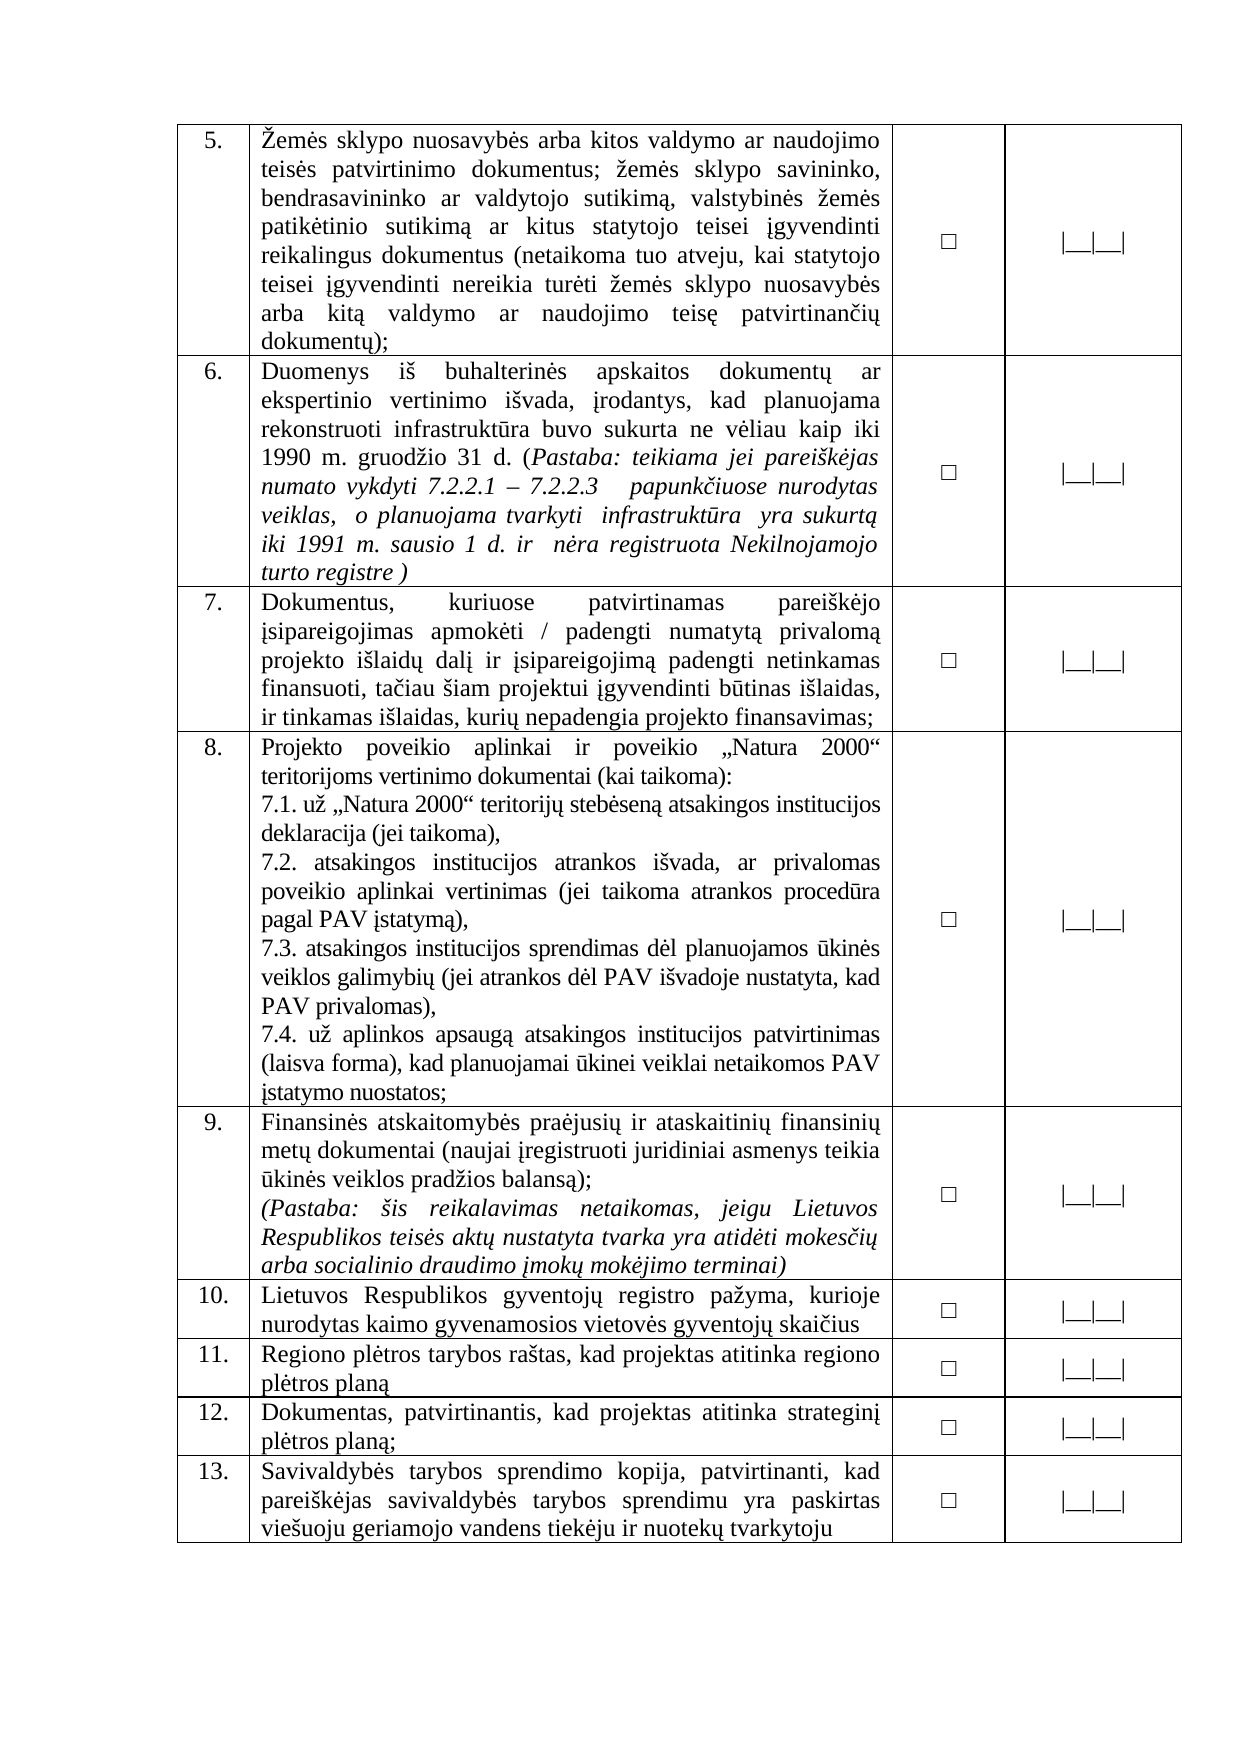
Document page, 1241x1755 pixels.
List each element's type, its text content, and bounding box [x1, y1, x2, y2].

table_cell Finansinės atskaitomybės praėjusių ir ataskaitinių finansinių metų dokumentai (naujai įregistruoti juridiniai asmenys teikia ūkinės veiklos pradžios balansą); (Pastaba: šis reikalavimas netaikomas, jeigu Lietuvos Respublikos teisės aktų nustatyta tvarka yra atidėti mokesčių arba socialinio draudimo įmokų mokėjimo terminai) [250, 1107, 892, 1279]
table_cell |__|__| [1006, 1339, 1181, 1396]
table_cell 6. [178, 356, 249, 586]
table_cell Projekto poveikio aplinkai ir poveikio „Natura 2000“ teritorijoms vertinimo dokumentai (kai taikoma): 7.1. už „Natura 2000“ teritorijų stebėseną atsakingos institucijos deklaracija (jei taikoma), 7.2. atsakingos institucijos atrankos išvada, ar privalomas poveikio aplinkai vertinimas (jei taikoma atrankos procedūra pagal PAV įstatymą), 7.3. atsakingos institucijos sprendimas dėl planuojamos ūkinės veiklos galimybių (jei atrankos dėl PAV išvadoje nustatyta, kad PAV privalomas), 7.4. už aplinkos apsaugą atsakingos institucijos patvirtinimas (laisva forma), kad planuojamai ūkinei veiklai netaikomos PAV įstatymo nuostatos; [250, 732, 892, 1106]
table_cell |__|__| [1006, 1280, 1181, 1338]
table_cell |__|__| [1006, 356, 1181, 586]
table_cell 10. [178, 1280, 249, 1338]
table_cell 8. [178, 732, 249, 1106]
table_cell |__|__| [1006, 732, 1181, 1106]
table_cell □ [893, 125, 1004, 355]
table_cell □ [893, 1456, 1004, 1542]
table_cell 12. [178, 1398, 249, 1455]
table_cell □ [893, 1280, 1004, 1338]
table_cell |__|__| [1006, 1398, 1181, 1455]
table_cell |__|__| [1006, 1456, 1181, 1542]
table_cell 5. [178, 125, 249, 355]
table_cell □ [893, 356, 1004, 586]
table_cell □ [893, 1107, 1004, 1279]
table_cell 9. [178, 1107, 249, 1279]
table_cell Duomenys iš buhalterinės apskaitos dokumentų ar ekspertinio vertinimo išvada, įrodantys, kad planuojama rekonstruoti infrastruktūra buvo sukurta ne vėliau kaip iki 1990 m. gruodžio 31 d. (Pastaba: teikiama jei pareiškėjas numato vykdyti 7.2.2.1 – 7.2.2.3 papunkčiuose nurodytas veiklas, o planuojama tvarkyti infrastruktūra yra sukurtą iki 1991 m. sausio 1 d. ir nėra registruota Nekilnojamojo turto registre ) [250, 356, 892, 586]
table_cell Žemės sklypo nuosavybės arba kitos valdymo ar naudojimo teisės patvirtinimo dokumentus; žemės sklypo savininko, bendrasavininko ar valdytojo sutikimą, valstybinės žemės patikėtinio sutikimą ar kitus statytojo teisei įgyvendinti reikalingus dokumentus (netaikoma tuo atveju, kai statytojo teisei įgyvendinti nereikia turėti žemės sklypo nuosavybės arba kitą valdymo ar naudojimo teisę patvirtinančių dokumentų); [250, 125, 892, 355]
table_cell □ [893, 732, 1004, 1106]
table_cell □ [893, 587, 1004, 731]
table_cell |__|__| [1006, 125, 1181, 355]
table_cell 13. [178, 1456, 249, 1542]
table_cell Dokumentas, patvirtinantis, kad projektas atitinka strateginį plėtros planą; [250, 1398, 892, 1455]
table_cell |__|__| [1006, 1107, 1181, 1279]
table_cell Regiono plėtros tarybos raštas, kad projektas atitinka regiono plėtros planą [250, 1339, 892, 1396]
table_cell 7. [178, 587, 249, 731]
table_cell Savivaldybės tarybos sprendimo kopija, patvirtinanti, kad pareiškėjas savivaldybės tarybos sprendimu yra paskirtas viešuoju geriamojo vandens tiekėju ir nuotekų tvarkytoju [250, 1456, 892, 1542]
table_cell 11. [178, 1339, 249, 1396]
table_cell □ [893, 1398, 1004, 1455]
table_cell Lietuvos Respublikos gyventojų registro pažyma, kurioje nurodytas kaimo gyvenamosios vietovės gyventojų skaičius [250, 1280, 892, 1338]
table_cell □ [893, 1339, 1004, 1396]
table_cell |__|__| [1006, 587, 1181, 731]
table_cell Dokumentus, kuriuose patvirtinamas pareiškėjo įsipareigojimas apmokėti / padengti numatytą privalomą projekto išlaidų dalį ir įsipareigojimą padengti netinkamas finansuoti, tačiau šiam projektui įgyvendinti būtinas išlaidas, ir tinkamas išlaidas, kurių nepadengia projekto finansavimas; [250, 587, 892, 731]
